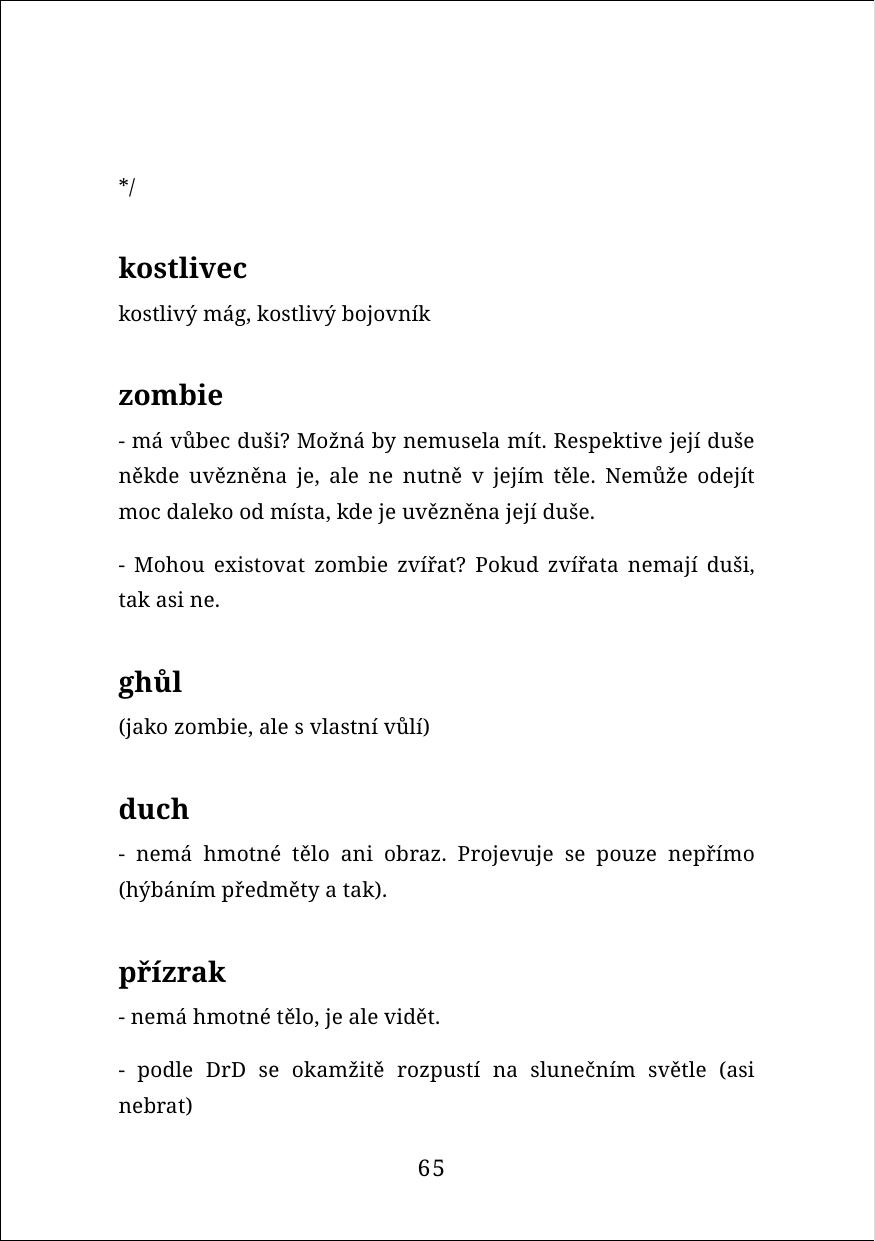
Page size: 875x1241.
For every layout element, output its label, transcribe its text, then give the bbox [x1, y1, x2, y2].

text kostlivý mág, kostlivý bojovník [118, 299, 756, 327]
text */ [118, 172, 756, 200]
text - podle DrD se okamžitě rozpustí na slunečním světle (asi nebrat) [118, 1055, 756, 1119]
subtitle přízrak [118, 952, 756, 990]
text - má vůbec duši? Možná by nemusela mít. Respektive její duše někde uvězněna je, ale ne nutně v jejím těle. Nemůže odejít moc daleko od místa, kde je uvězněna její duše. [118, 426, 756, 525]
text - Mohou existovat zombie zvířat? Pokud zvířata nemají duši, tak asi ne. [118, 550, 756, 614]
text (jako zombie, ale s vlastní vůlí) [118, 712, 756, 741]
subtitle duch [118, 789, 756, 828]
text - nemá hmotné tělo ani obraz. Projevuje se pouze nepřímo (hýbáním předměty a tak). [118, 839, 756, 903]
subtitle zombie [118, 376, 756, 414]
subtitle kostlivec [118, 249, 756, 287]
text - nemá hmotné tělo, je ale vidět. [118, 1002, 756, 1030]
subtitle ghůl [118, 662, 756, 701]
